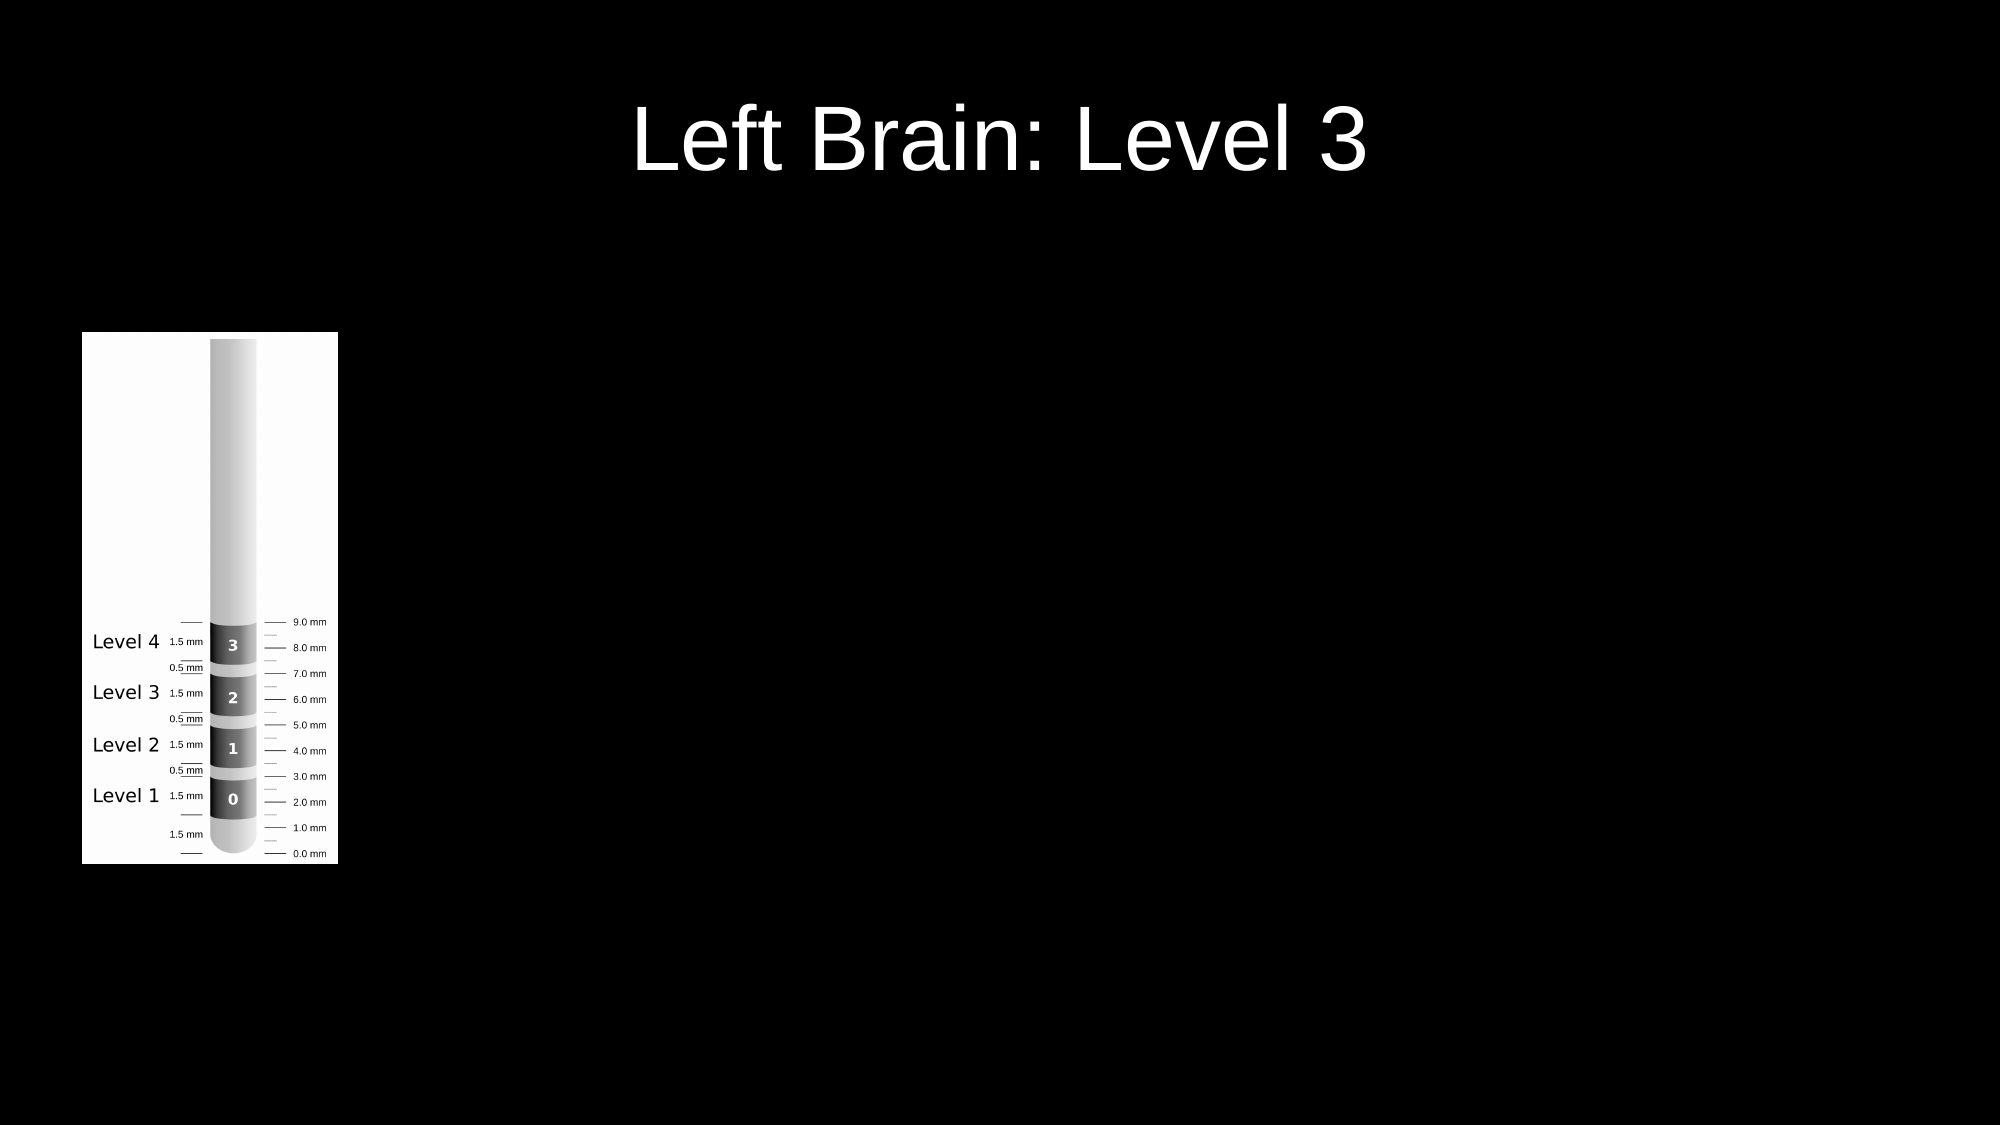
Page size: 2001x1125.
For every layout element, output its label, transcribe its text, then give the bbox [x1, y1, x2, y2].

title Left Brain: Level 3 [99, 44, 1900, 233]
picture [82, 332, 338, 864]
